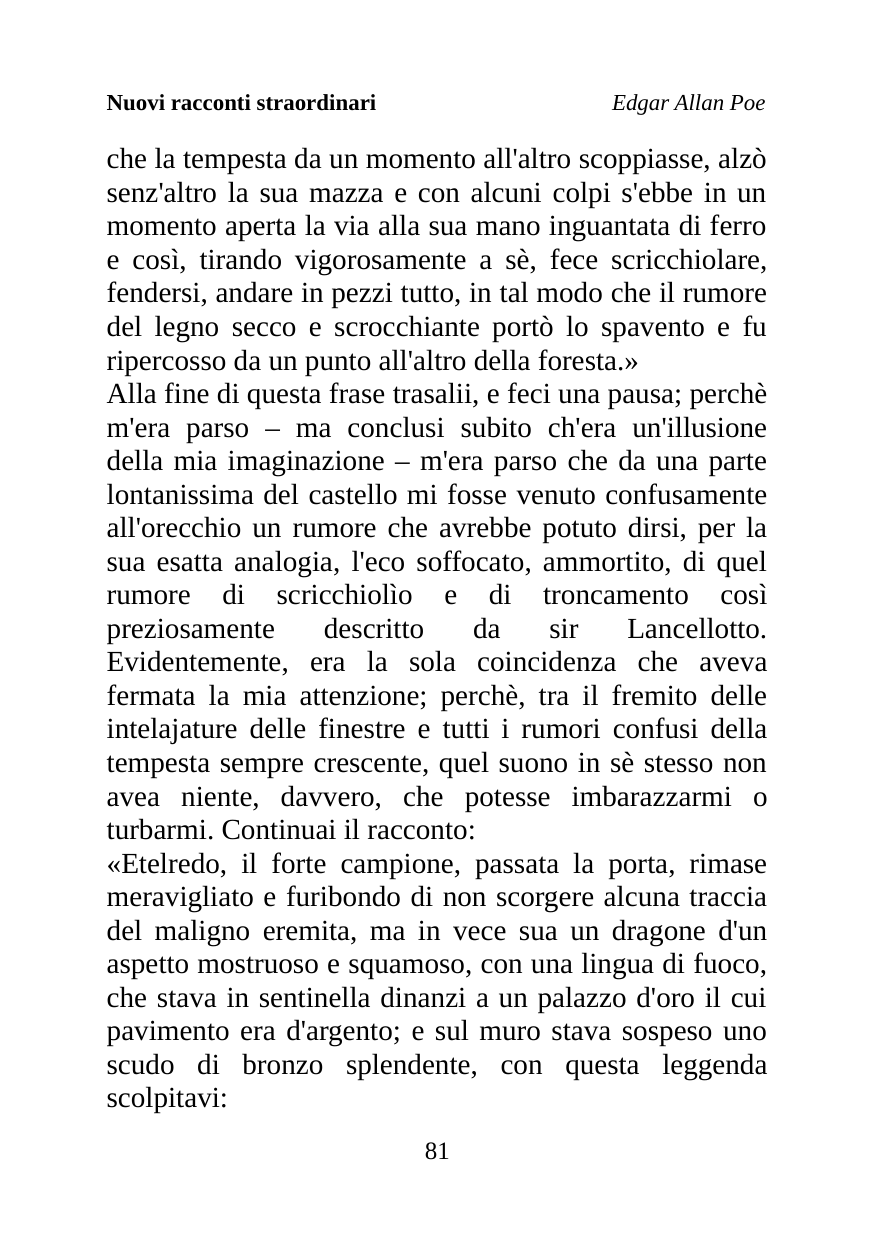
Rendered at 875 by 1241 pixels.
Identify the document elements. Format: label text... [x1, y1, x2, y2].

text «Etelredo, il forte campione, passata la porta, rimase meravigliato e furibondo di non scorgere alcuna traccia del maligno eremita, ma in vece sua un dragone d'un aspetto mostruoso e squamoso, con una lingua di fuoco, che stava in sentinella dinanzi a un palazzo d'oro il cui pavimento era d'argento; e sul muro stava sospeso uno scudo di bronzo splendente, con questa leggenda scolpitavi: [106, 846, 768, 1114]
text che la tempesta da un momento all'altro scoppiasse, alzò senz'altro la sua mazza e con alcuni colpi s'ebbe in un momento aperta la via alla sua mano inguantata di ferro e così, tirando vigorosamente a sè, fece scricchiolare, fendersi, andare in pezzi tutto, in tal modo che il rumore del legno secco e scrocchiante portò lo spavento e fu ripercosso da un punto all'altro della foresta.» [106, 141, 768, 376]
text Alla fine di questa frase trasalii, e feci una pausa; perchè m'era parso – ma conclusi subito ch'era un'illusione della mia imaginazione – m'era parso che da una parte lontanissima del castello mi fosse venuto confusamente all'orecchio un rumore che avrebbe potuto dirsi, per la sua esatta analogia, l'eco soffocato, ammortito, di quel rumore di scricchiolìo e di troncamento così preziosamente descritto da sir Lancellotto. Evidentemente, era la sola coincidenza che aveva fermata la mia attenzione; perchè, tra il fremito delle intelajature delle finestre e tutti i rumori confusi della tempesta sempre crescente, quel suono in sè stesso non avea niente, davvero, che potesse imbarazzarmi o turbarmi. Continuai il racconto: [106, 376, 768, 846]
